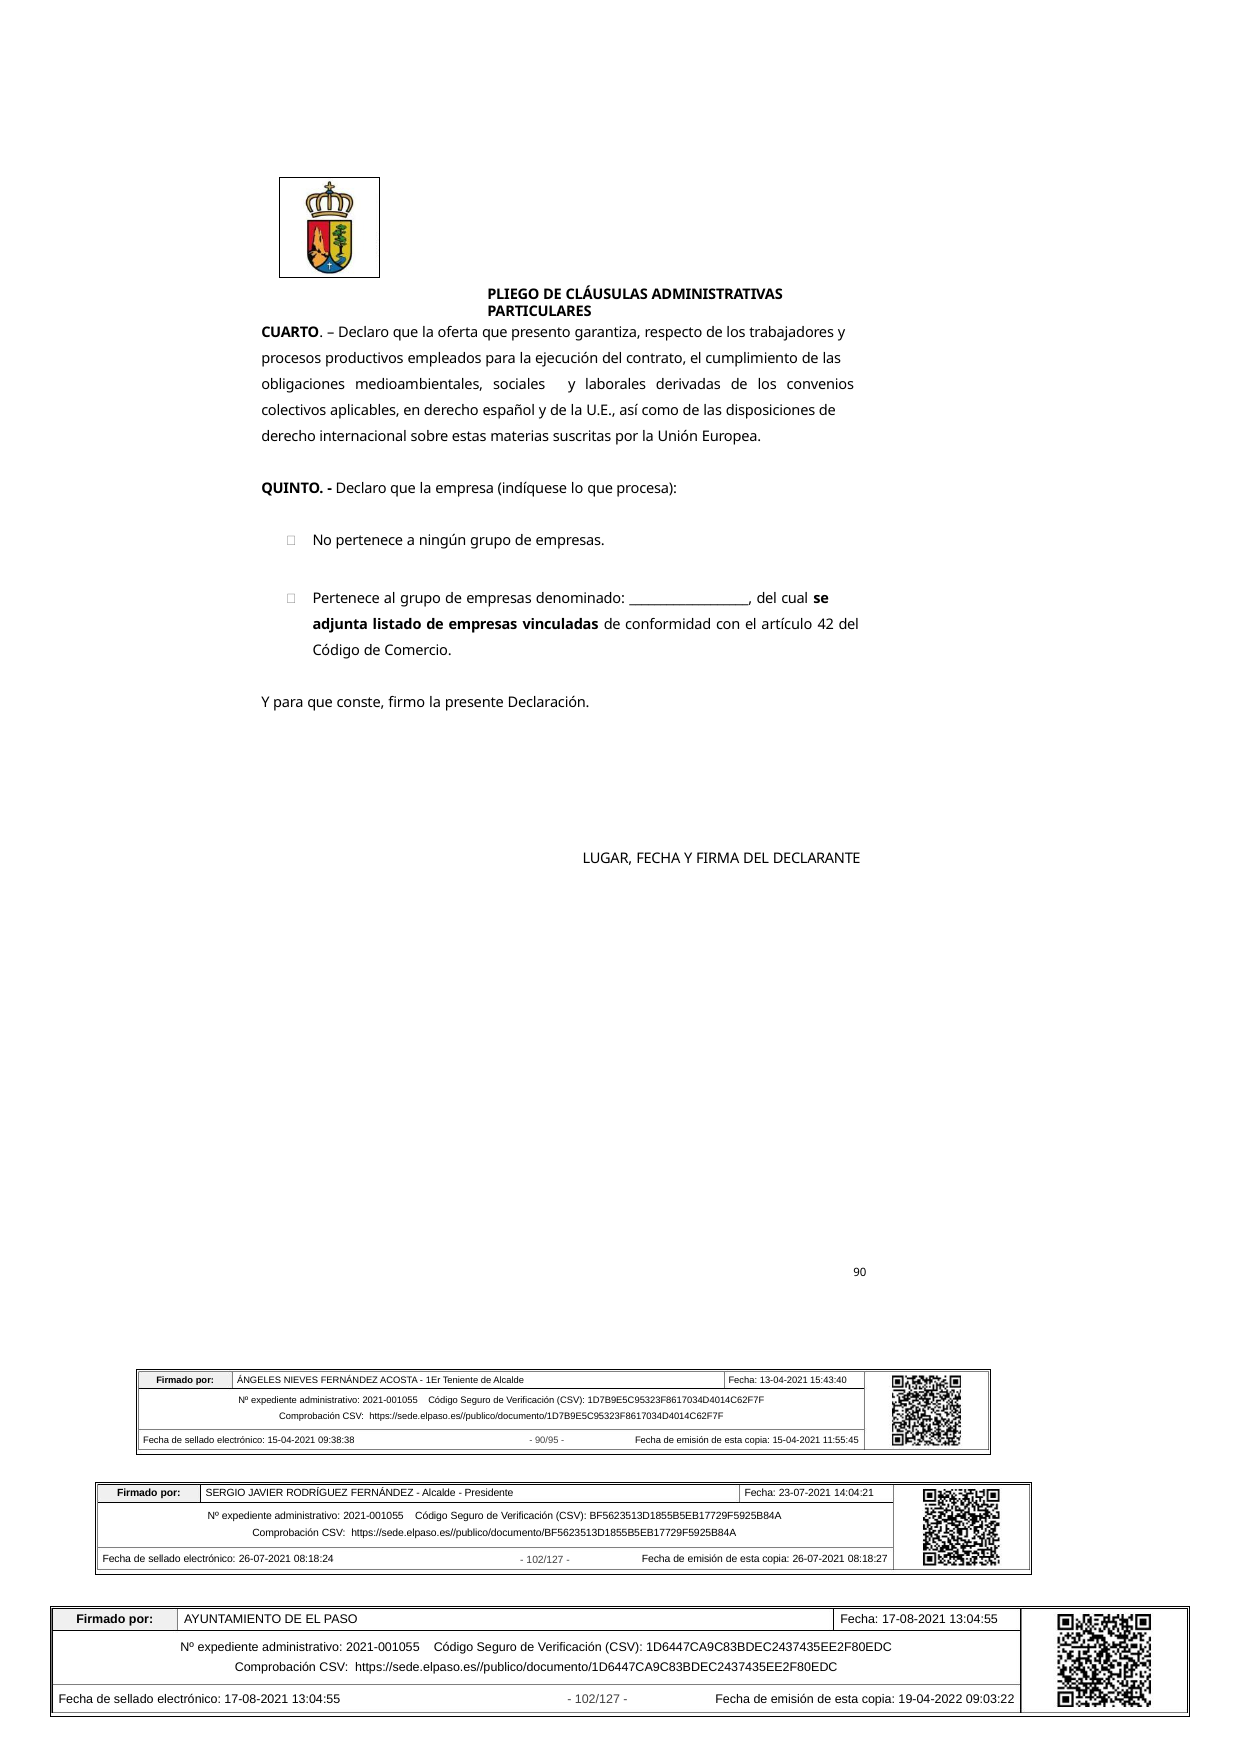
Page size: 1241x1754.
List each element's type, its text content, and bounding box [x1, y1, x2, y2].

text QUINTO. - Declaro que la empresa (indíquese lo que procesa): [261, 480, 718, 497]
text Fecha de emisión de esta copia: 26-07-2021 08:18:27 [642, 1553, 912, 1565]
text colectivos aplicables, en derecho español y de la U.E., así como de las disposiciones de [261, 402, 890, 419]
text Fecha: 17-08-2021 13:04:55 [840, 1612, 1021, 1626]
text adjunta listado de empresas vinculadas de conformidad con el artículo 42 del [312, 616, 891, 633]
text derecho internacional sobre estas materias suscritas por la Unión Europea. [261, 428, 890, 445]
text y laborales derivadas de los convenios [568, 376, 890, 393]
text - 90/95 - [529, 1435, 578, 1446]
text Firmado por: [76, 1612, 172, 1626]
text AYUNTAMIENTO DE EL PASO [184, 1612, 386, 1626]
text Comprobación CSV: https://sede.elpaso.es//publico/documento/1D7B9E5C95323F8617034D4014C62F7F [279, 1411, 788, 1421]
text - 102/127 - [567, 1693, 646, 1707]
picture [280, 178, 379, 277]
text Nº expediente administrativo: 2021-001055 Código Seguro de Verificación (CSV): BF5623513D1855B5EB17729F5925B84A [207, 1510, 807, 1522]
text No pertenece a ningún grupo de empresas. [312, 532, 642, 549]
text Comprobación CSV: https://sede.elpaso.es//publico/documento/1D6447CA9C83BDEC2437435EE2F80EDC [234, 1661, 918, 1674]
text SERGIO JAVIER RODRÍGUEZ FERNÁNDEZ - Alcalde - Presidente [205, 1488, 540, 1499]
text Fecha de sellado electrónico: 26-07-2021 08:18:24 [102, 1553, 359, 1565]
text CUARTO. – Declaro que la oferta que presento garantiza, respecto de los trabajadores y [261, 323, 890, 341]
picture [96, 1483, 1031, 1574]
text Fecha de sellado electrónico: 15-04-2021 09:38:38 [143, 1435, 379, 1445]
text ÁNGELES NIEVES FERNÁNDEZ ACOSTA - 1Er Teniente de Alcalde [237, 1375, 552, 1385]
text Fecha: 13-04-2021 15:43:40 [728, 1375, 864, 1385]
text Firmado por: [117, 1488, 196, 1499]
text obligaciones medioambientales, sociales [261, 376, 568, 393]
text procesos productivos empleados para la ejecución del contrato, el cumplimiento de las [261, 350, 890, 367]
picture [51, 1607, 1189, 1716]
text - 102/127 - [520, 1554, 585, 1565]
text Firmado por: [156, 1375, 228, 1385]
text Fecha de sellado electrónico: 17-08-2021 13:04:55 [58, 1692, 365, 1706]
text LUGAR, FECHA Y FIRMA DEL DECLARANTE [582, 849, 890, 866]
text Pertenece al grupo de empresas denominado: ___________________, del cual se [312, 589, 891, 607]
text Y para que conste, firmo la presente Declaración. [261, 694, 630, 711]
text Comprobación CSV: https://sede.elpaso.es//publico/documento/BF5623513D1855B5EB17729F5925B84A [252, 1527, 807, 1539]
picture [137, 1370, 990, 1454]
text Nº expediente administrativo: 2021-001055 Código Seguro de Verificación (CSV): 1D7B9E5C95323F8617034D4014C62F7F [238, 1396, 788, 1406]
text Código de Comercio. [312, 642, 891, 659]
text PLIEGO DE CLÁUSULAS ADMINISTRATIVAS PARTICULARES [487, 286, 890, 320]
text Fecha de emisión de esta copia: 15-04-2021 11:55:45 [635, 1435, 884, 1445]
text  [287, 532, 312, 549]
text 90 [853, 1266, 883, 1279]
text Nº expediente administrativo: 2021-001055 Código Seguro de Verificación (CSV): 1D6447CA9C83BDEC2437435EE2F80EDC [180, 1640, 918, 1654]
text Fecha: 23-07-2021 14:04:21 [744, 1488, 893, 1499]
text Fecha de emisión de esta copia: 19-04-2022 09:03:22 [715, 1692, 1039, 1706]
text  [287, 589, 312, 607]
